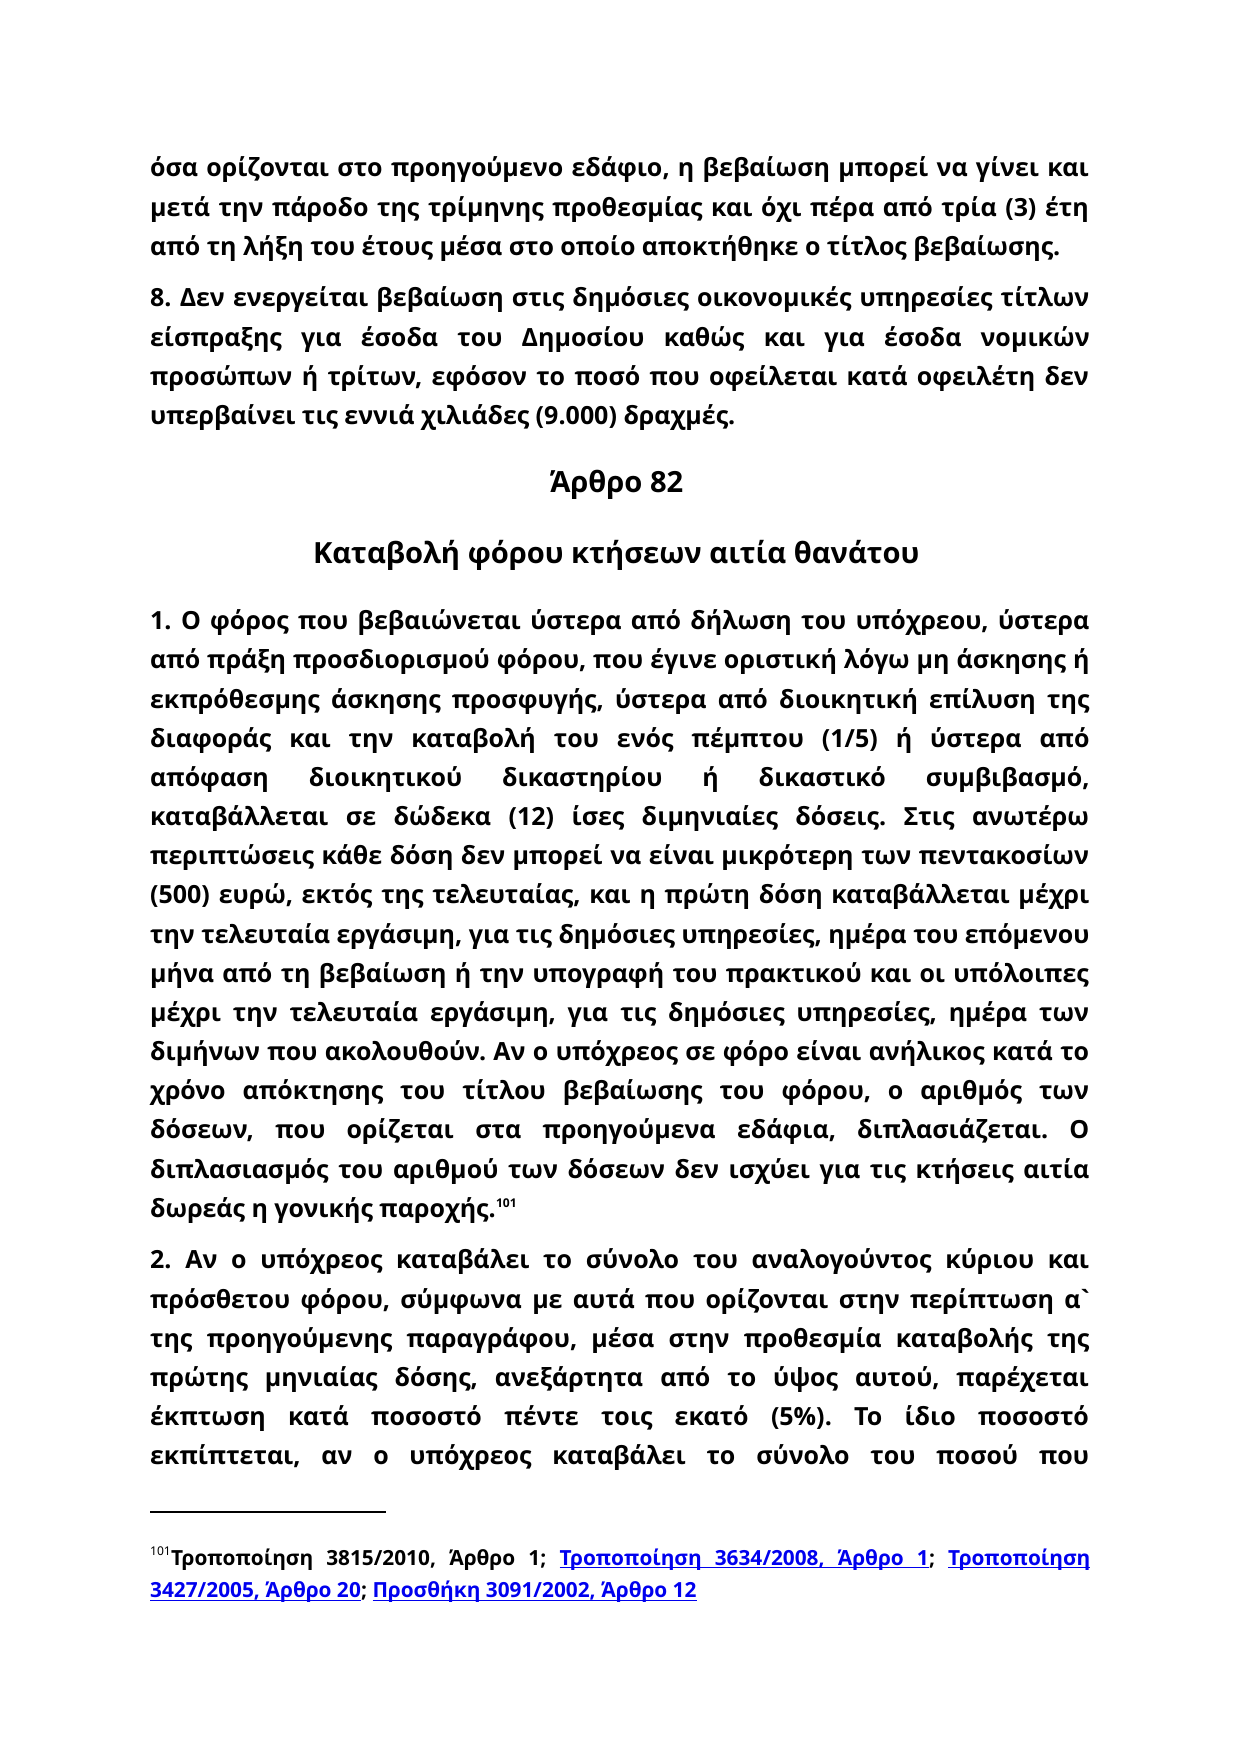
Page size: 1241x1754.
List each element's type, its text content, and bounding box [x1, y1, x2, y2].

text Τροποποίηση 3815/2010, Άρθρο 1; Τροποποίηση 3634/2008, Άρθρο 1; Τροποποίηση 3427/2005, Άρθρο 20; Προσθήκη 3091/2002, Άρθρο 12 [150, 1543, 1090, 1604]
text όσα ορίζονται στο προηγούμενο εδάφιο, η βεβαίωση μπορεί να γίνει και μετά την πάροδο της τρίμηνης προθεσμίας και όχι πέρα από τρία (3) έτη από τη λήξη του έτους μέσα στο οποίο αποκτήθηκε ο τίτλος βεβαίωσης. [150, 150, 1090, 262]
text 1. Ο φόρος που βεβαιώνεται ύστερα από δήλωση του υπόχρεου, ύστερα από πράξη προσδιορισμού φόρου, που έγινε οριστική λόγω μη άσκησης ή εκπρόθεσμης άσκησης προσφυγής, ύστερα από διοικητική επίλυση της διαφοράς και την καταβολή του ενός πέμπτου (1/5) ή ύστερα από απόφαση διοικητικού δικαστηρίου ή δικαστικό συμβιβασμό, καταβάλλεται σε δώδεκα (12) ίσες διμηνιαίες δόσεις. Στις ανωτέρω περιπτώσεις κάθε δόση δεν μπορεί να είναι μικρότερη των πεντακοσίων (500) ευρώ, εκτός της τελευταίας, και η πρώτη δόση καταβάλλεται μέχρι την τελευταία εργάσιμη, για τις δημόσιες υπηρεσίες, ημέρα του επόμενου μήνα από τη βεβαίωση ή την υπογραφή του πρακτικού και οι υπόλοιπες μέχρι την τελευταία εργάσιμη, για τις δημόσιες υπηρεσίες, ημέρα των διμήνων που ακολουθούν. Αν ο υπόχρεος σε φόρο είναι ανήλικος κατά το χρόνο απόκτησης του τίτλου βεβαίωσης του φόρου, ο αριθμός των δόσεων, που ορίζεται στα προηγούμενα εδάφια, διπλασιάζεται. Ο διπλασιασμός του αριθμού των δόσεων δεν ισχύει για τις κτήσεις αιτία δωρεάς η γονικής παροχής. [150, 603, 1090, 1224]
subtitle Καταβολή φόρου κτήσεων αιτία θανάτου [150, 532, 1090, 572]
text 2. Αν ο υπόχρεος καταβάλει το σύνολο του αναλογούντος κύριου και πρόσθετου φόρου, σύμφωνα με αυτά που ορίζονται στην περίπτωση α` της προηγούμενης παραγράφου, μέσα στην προθεσμία καταβολής της πρώτης µηνιαίας δόσης, ανεξάρτητα από το ύψος αυτού, παρέχεται έκπτωση κατά ποσοστό πέντε τοις εκατό (5%). Το ίδιο ποσοστό εκπίπτεται, αν ο υπόχρεος καταβάλει το σύνολο του ποσού που [150, 1242, 1090, 1472]
subtitle Άρθρο 82 [150, 462, 1090, 501]
text 8. Δεν ενεργείται βεβαίωση στις δημόσιες οικονομικές υπηρεσίες τίτλων είσπραξης για έσοδα του Δημοσίου καθώς και για έσοδα νομικών προσώπων ή τρίτων, εφόσον το ποσό που οφείλεται κατά οφειλέτη δεν υπερβαίνει τις εννιά χιλιάδες (9.000) δραχμές. [150, 280, 1090, 432]
